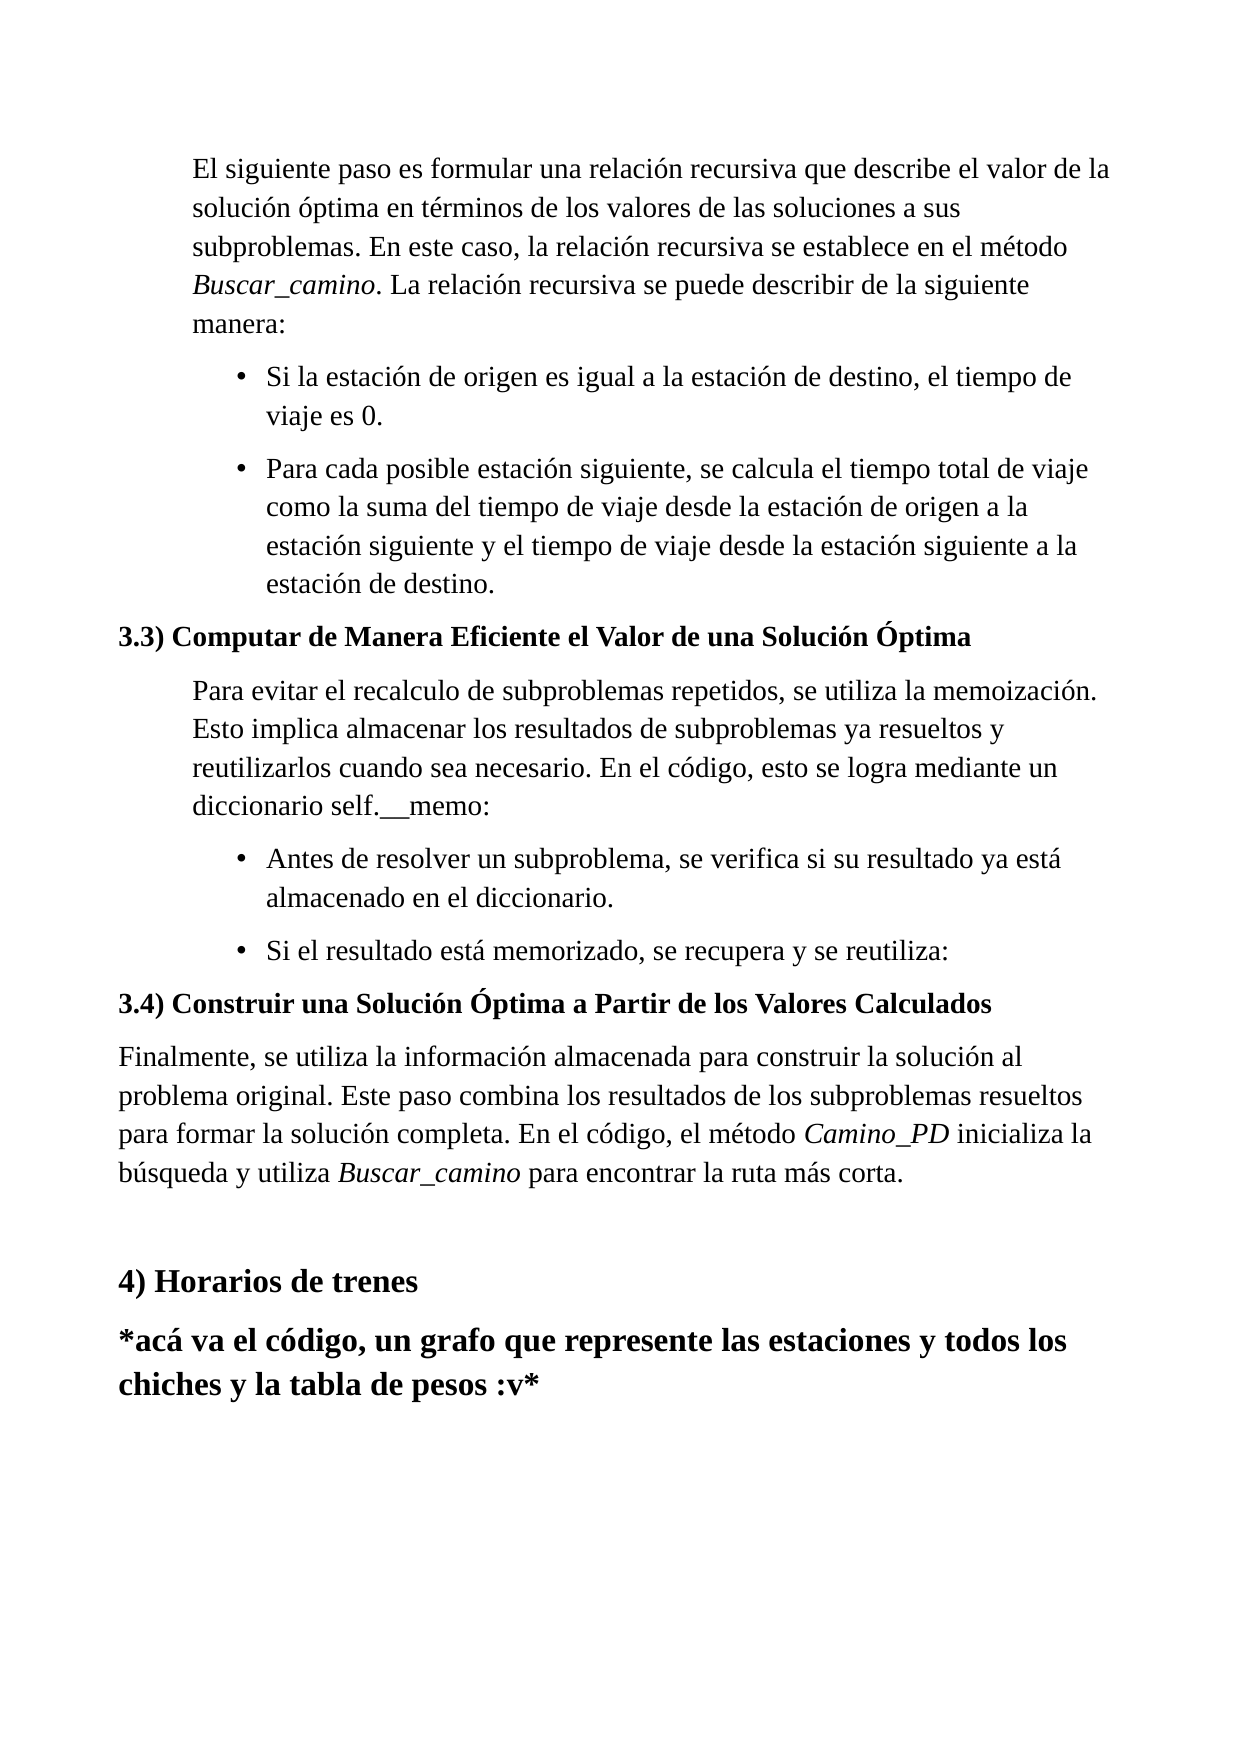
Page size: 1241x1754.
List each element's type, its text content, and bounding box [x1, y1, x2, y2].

text 3.4) Construir una Solución Óptima a Partir de los Valores Calculados [118, 986, 1122, 1020]
text *acá va el código, un grafo que represente las estaciones y todos los chiches y la tabla de pesos :v* [118, 1320, 1122, 1402]
list Antes de resolver un subproblema, se verifica si su resultado ya está almacenado en el diccionario. [236, 841, 1122, 914]
text Finalmente, se utiliza la información almacenada para construir la solución al problema original. Este paso combina los resultados de los subproblemas resueltos para formar la solución completa. En el código, el método Camino_PD inicializa la búsqueda y utiliza Buscar_camino para encontrar la ruta más corta. [118, 1039, 1122, 1189]
text El siguiente paso es formular una relación recursiva que describe el valor de la solución óptima en términos de los valores de las soluciones a sus subproblemas. En este caso, la relación recursiva se establece en el método Buscar_camino. La relación recursiva se puede describir de la siguiente manera: [118, 152, 1122, 339]
text 3.3) Computar de Manera Eficiente el Valor de una Solución Óptima [118, 619, 1122, 653]
list Si la estación de origen es igual a la estación de destino, el tiempo de viaje es 0. [236, 359, 1122, 431]
list Si el resultado está memorizado, se recupera y se reutiliza: [236, 933, 1122, 967]
list Para cada posible estación siguiente, se calcula el tiempo total de viaje como la suma del tiempo de viaje desde la estación de origen a la estación siguiente y el tiempo de viaje desde la estación siguiente a la estación de destino. [236, 451, 1122, 600]
text 4) Horarios de trenes [118, 1261, 1122, 1300]
text Para evitar el recalculo de subproblemas repetidos, se utiliza la memoización. Esto implica almacenar los resultados de subproblemas ya resueltos y reutilizarlos cuando sea necesario. En el código, esto se logra mediante un diccionario self.__memo: [118, 673, 1122, 822]
